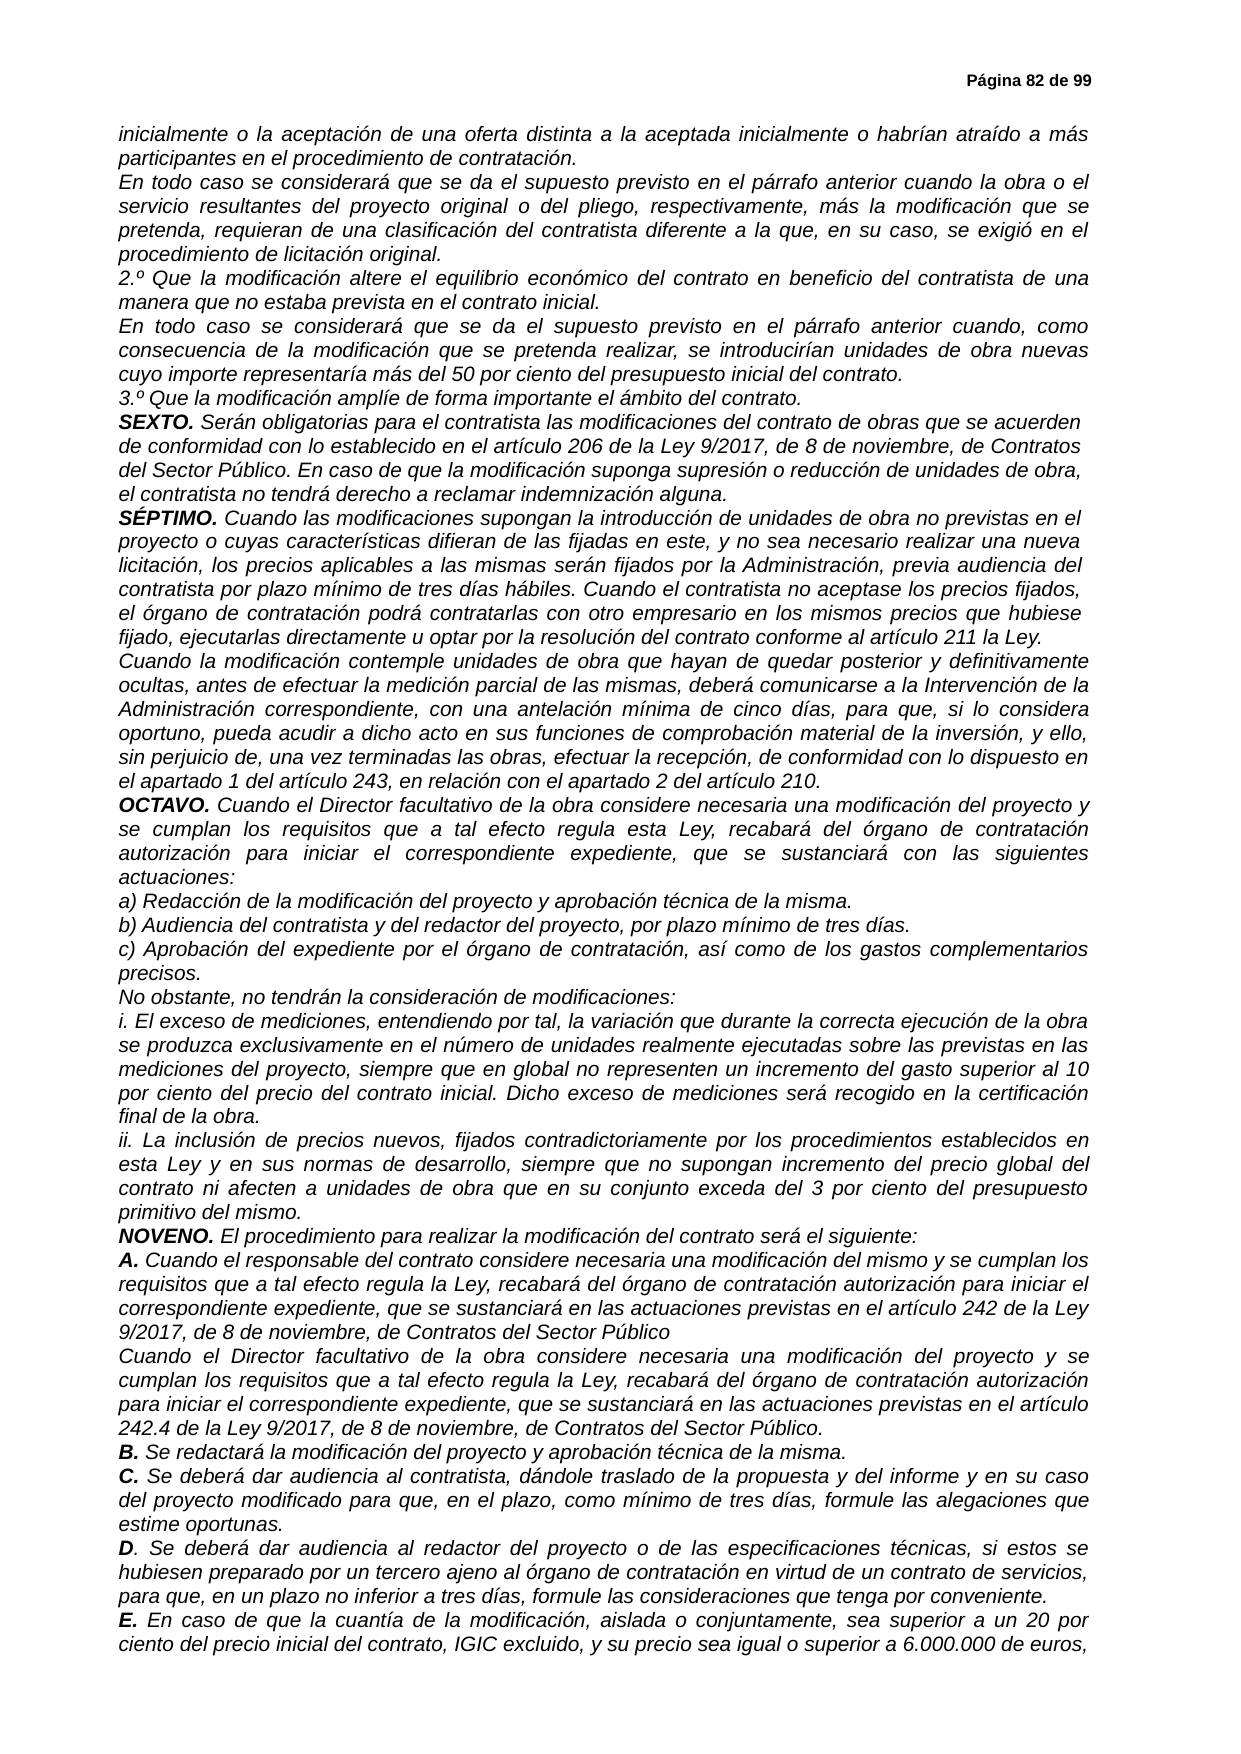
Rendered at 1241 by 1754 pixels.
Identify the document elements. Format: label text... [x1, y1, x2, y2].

text B. Se redactará la modificación del proyecto y aprobación técnica de la misma. [118, 1440, 1092, 1464]
text SÉPTIMO. Cuando las modificaciones supongan la introducción de unidades de obra no previstas en el proyecto o cuyas características difieran de las fijadas en este, y no sea necesario realizar una nueva licitación, los precios aplicables a las mismas serán fijados por la Administración, previa audiencia del contratista por plazo mínimo de tres días hábiles. Cuando el contratista no aceptase los precios fijados, el órgano de contratación podrá contratarlas con otro empresario en los mismos precios que hubiese fijado, ejecutarlas directamente u optar por la resolución del contrato conforme al artículo 211 la Ley. [118, 505, 1085, 649]
text No obstante, no tendrán la consideración de modificaciones: [118, 984, 1092, 1008]
text i. El exceso de mediciones, entendiendo por tal, la variación que durante la correcta ejecución de la obra se produzca exclusivamente en el número de unidades realmente ejecutadas sobre las previstas en las mediciones del proyecto, siempre que en global no representen un incremento del gasto superior al 10 por ciento del precio del contrato inicial. Dicho exceso de mediciones será recogido en la certificación final de la obra. [118, 1008, 1092, 1128]
text 2.º Que la modificación altere el equilibrio económico del contrato en beneficio del contratista de una manera que no estaba prevista en el contrato inicial. [118, 266, 1092, 314]
text c) Aprobación del expediente por el órgano de contratación, así como de los gastos complementarios precisos. [118, 937, 1092, 984]
text A. Cuando el responsable del contrato considere necesaria una modificación del mismo y se cumplan los requisitos que a tal efecto regula la Ley, recabará del órgano de contratación autorización para iniciar el correspondiente expediente, que se sustanciará en las actuaciones previstas en el artículo 242 de la Ley 9/2017, de 8 de noviembre, de Contratos del Sector Público [118, 1248, 1092, 1344]
text 3.º Que la modificación amplíe de forma importante el ámbito del contrato. [118, 386, 1092, 409]
text NOVENO. El procedimiento para realizar la modificación del contrato será el siguiente: [118, 1224, 1092, 1248]
text inicialmente o la aceptación de una oferta distinta a la aceptada inicialmente o habrían atraído a más participantes en el procedimiento de contratación. [118, 122, 1092, 170]
text a) Redacción de la modificación del proyecto y aprobación técnica de la misma. [118, 889, 1092, 913]
text ii. La inclusión de precios nuevos, fijados contradictoriamente por los procedimientos establecidos en esta Ley y en sus normas de desarrollo, siempre que no supongan incremento del precio global del contrato ni afecten a unidades de obra que en su conjunto exceda del 3 por ciento del presupuesto primitivo del mismo. [118, 1128, 1092, 1224]
text b) Audiencia del contratista y del redactor del proyecto, por plazo mínimo de tres días. [118, 913, 1092, 937]
text E. En caso de que la cuantía de la modificación, aislada o conjuntamente, sea superior a un 20 por ciento del precio inicial del contrato, IGIC excluido, y su precio sea igual o superior a 6.000.000 de euros, [118, 1607, 1092, 1655]
text SEXTO. Serán obligatorias para el contratista las modificaciones del contrato de obras que se acuerden de conformidad con lo establecido en el artículo 206 de la Ley 9/2017, de 8 de noviembre, de Contratos del Sector Público. En caso de que la modificación suponga supresión o reducción de unidades de obra, el contratista no tendrá derecho a reclamar indemnización alguna. [118, 409, 1085, 505]
text C. Se deberá dar audiencia al contratista, dándole traslado de la propuesta y del informe y en su caso del proyecto modificado para que, en el plazo, como mínimo de tres días, formule las alegaciones que estime oportunas. [118, 1464, 1092, 1536]
text En todo caso se considerará que se da el supuesto previsto en el párrafo anterior cuando, como consecuencia de la modificación que se pretenda realizar, se introducirían unidades de obra nuevas cuyo importe representaría más del 50 por ciento del presupuesto inicial del contrato. [118, 314, 1092, 386]
text D. Se deberá dar audiencia al redactor del proyecto o de las especificaciones técnicas, si estos se hubiesen preparado por un tercero ajeno al órgano de contratación en virtud de un contrato de servicios, para que, en un plazo no inferior a tres días, formule las consideraciones que tenga por conveniente. [118, 1536, 1092, 1607]
text En todo caso se considerará que se da el supuesto previsto en el párrafo anterior cuando la obra o el servicio resultantes del proyecto original o del pliego, respectivamente, más la modificación que se pretenda, requieran de una clasificación del contratista diferente a la que, en su caso, se exigió en el procedimiento de licitación original. [118, 170, 1092, 266]
text Cuando el Director facultativo de la obra considere necesaria una modificación del proyecto y se cumplan los requisitos que a tal efecto regula la Ley, recabará del órgano de contratación autorización para iniciar el correspondiente expediente, que se sustanciará en las actuaciones previstas en el artículo 242.4 de la Ley 9/2017, de 8 de noviembre, de Contratos del Sector Público. [118, 1344, 1092, 1440]
text OCTAVO. Cuando el Director facultativo de la obra considere necesaria una modificación del proyecto y se cumplan los requisitos que a tal efecto regula esta Ley, recabará del órgano de contratación autorización para iniciar el correspondiente expediente, que se sustanciará con las siguientes actuaciones: [118, 793, 1092, 889]
text Cuando la modificación contemple unidades de obra que hayan de quedar posterior y definitivamente ocultas, antes de efectuar la medición parcial de las mismas, deberá comunicarse a la Intervención de la Administración correspondiente, con una antelación mínima de cinco días, para que, si lo considera oportuno, pueda acudir a dicho acto en sus funciones de comprobación material de la inversión, y ello, sin perjuicio de, una vez terminadas las obras, efectuar la recepción, de conformidad con lo dispuesto en el apartado 1 del artículo 243, en relación con el apartado 2 del artículo 210. [118, 649, 1092, 793]
